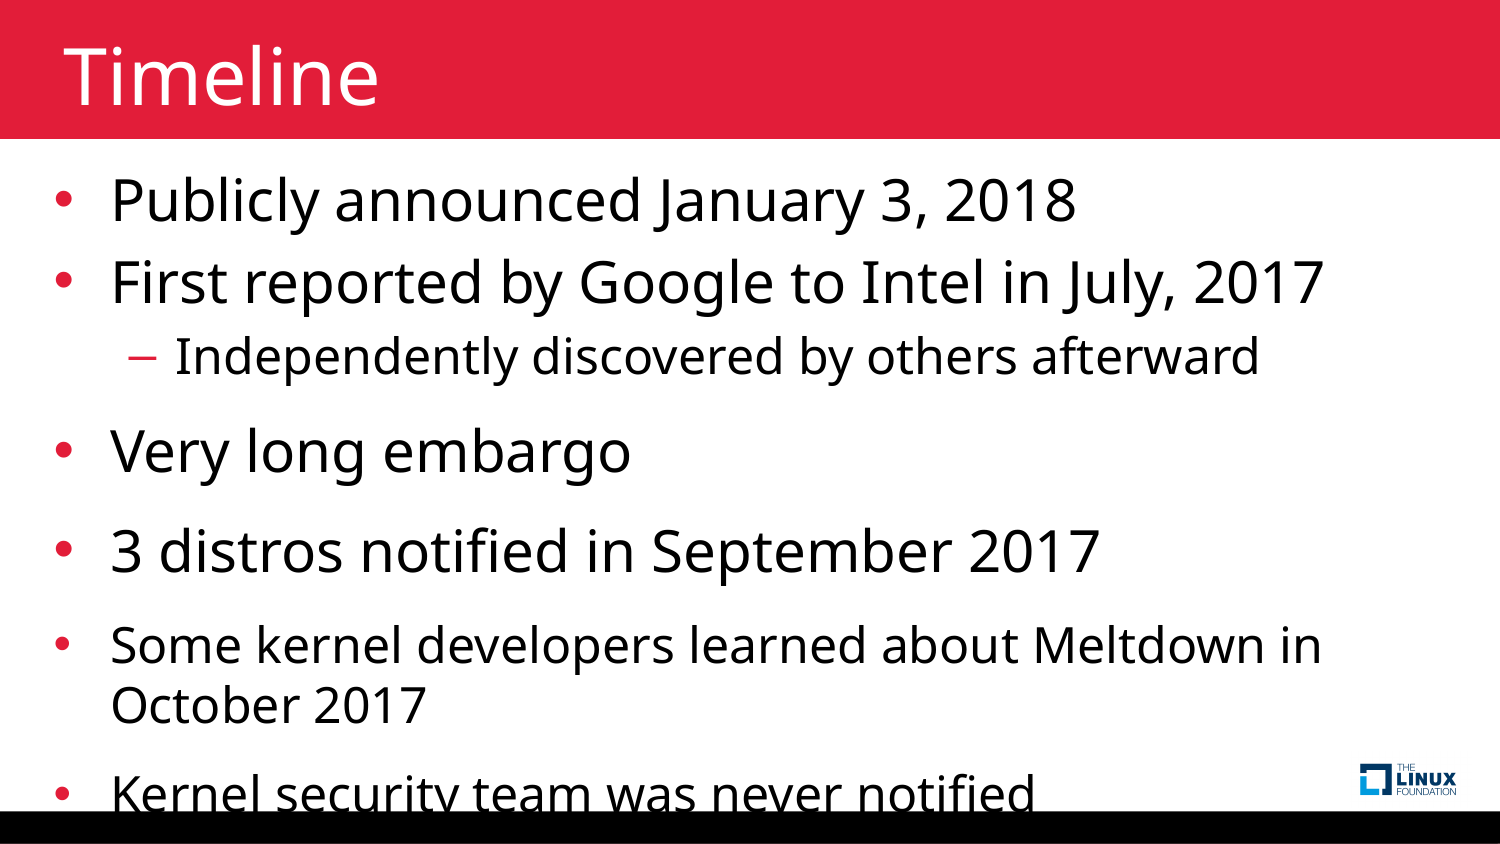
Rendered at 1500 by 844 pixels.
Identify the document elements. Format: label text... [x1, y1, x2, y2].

title Timeline [48, 7, 1425, 140]
list Publicly announced January 3, 2018 First reported by Google to Intel in July, 2017 Independently discovered by others afterward Very long embargo 3 distros notified in September 2017 Some kernel developers learned about Meltdown in October 2017 Kernel security team was never notified [38, 155, 1420, 811]
picture [1420, 753, 1426, 799]
